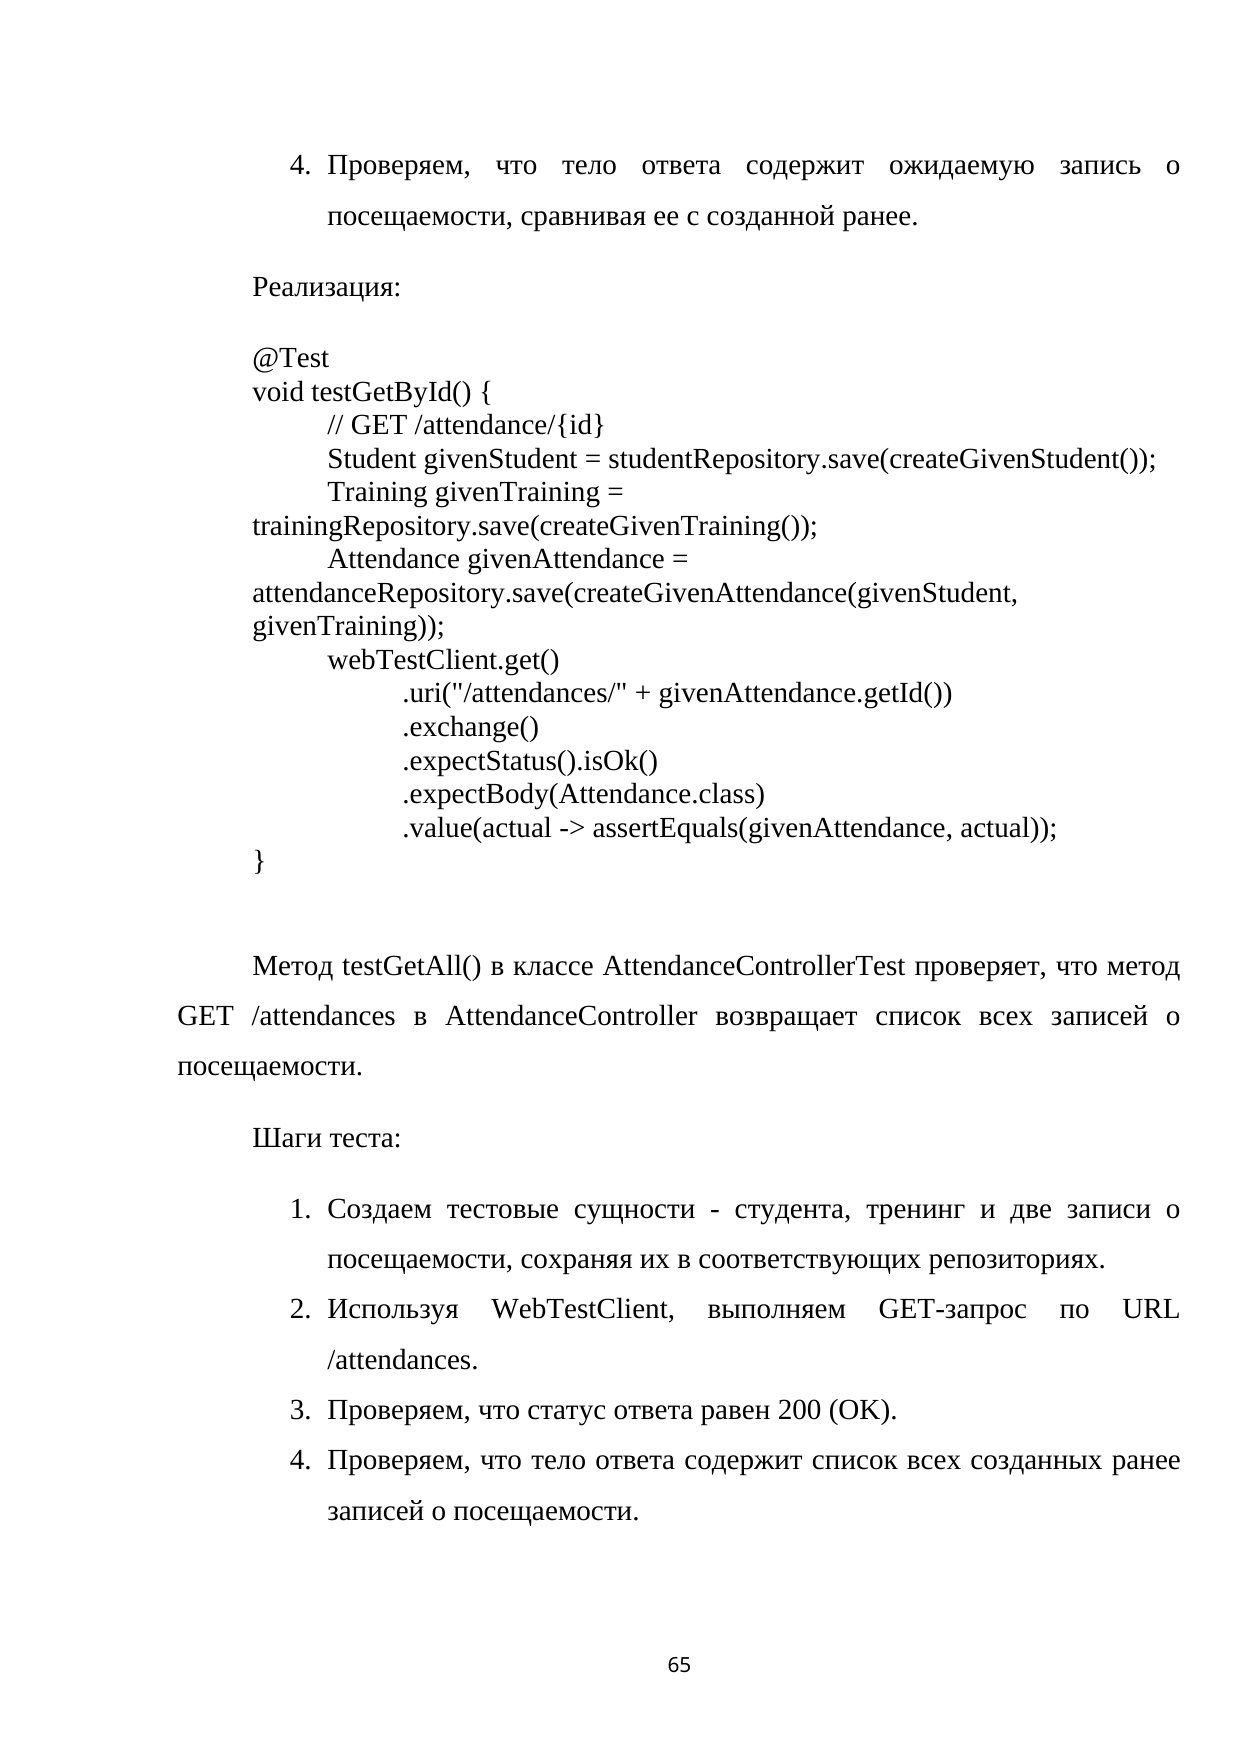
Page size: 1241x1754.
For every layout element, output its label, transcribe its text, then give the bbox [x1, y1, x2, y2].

text webTestClient.get() [252, 642, 1181, 676]
text Шаги теста: [177, 1120, 1181, 1153]
text Training givenTraining = trainingRepository.save(createGivenTraining()); [252, 474, 1181, 541]
text Реализация: [177, 269, 1181, 302]
list Создаем тестовые сущности - студента, тренинг и две записи о посещаемости, сохраняя их в соответствующих репозиториях. [289, 1191, 1181, 1275]
list Проверяем, что тело ответа содержит ожидаемую запись о посещаемости, сравнивая ее с созданной ранее. [289, 147, 1181, 231]
text void testGetById() { [177, 374, 1181, 407]
text Метод testGetAll() в классе AttendanceControllerTest проверяет, что метод GET /attendances в AttendanceController возвращает список всех записей о посещаемости. [177, 948, 1181, 1082]
text .value(actual -> assertEquals(givenAttendance, actual)); [327, 810, 1181, 843]
text .expectBody(Attendance.class) [327, 776, 1181, 810]
text Student givenStudent = studentRepository.save(createGivenStudent()); [252, 441, 1181, 474]
text .expectStatus().isOk() [327, 743, 1181, 776]
list Проверяем, что тело ответа содержит список всех созданных ранее записей о посещаемости. [289, 1442, 1181, 1526]
text Attendance givenAttendance = attendanceRepository.save(createGivenAttendance(givenStudent, givenTraining)); [252, 541, 1181, 642]
text .exchange() [327, 709, 1181, 743]
text @Test [177, 340, 1181, 374]
text // GET /attendance/{id} [252, 407, 1181, 441]
text .uri("/attendances/" + givenAttendance.getId()) [327, 676, 1181, 709]
text } [177, 843, 1181, 877]
list Используя WebTestClient, выполняем GET-запрос по URL /attendances. [289, 1291, 1181, 1375]
list Проверяем, что статус ответа равен 200 (OK). [289, 1392, 1181, 1426]
